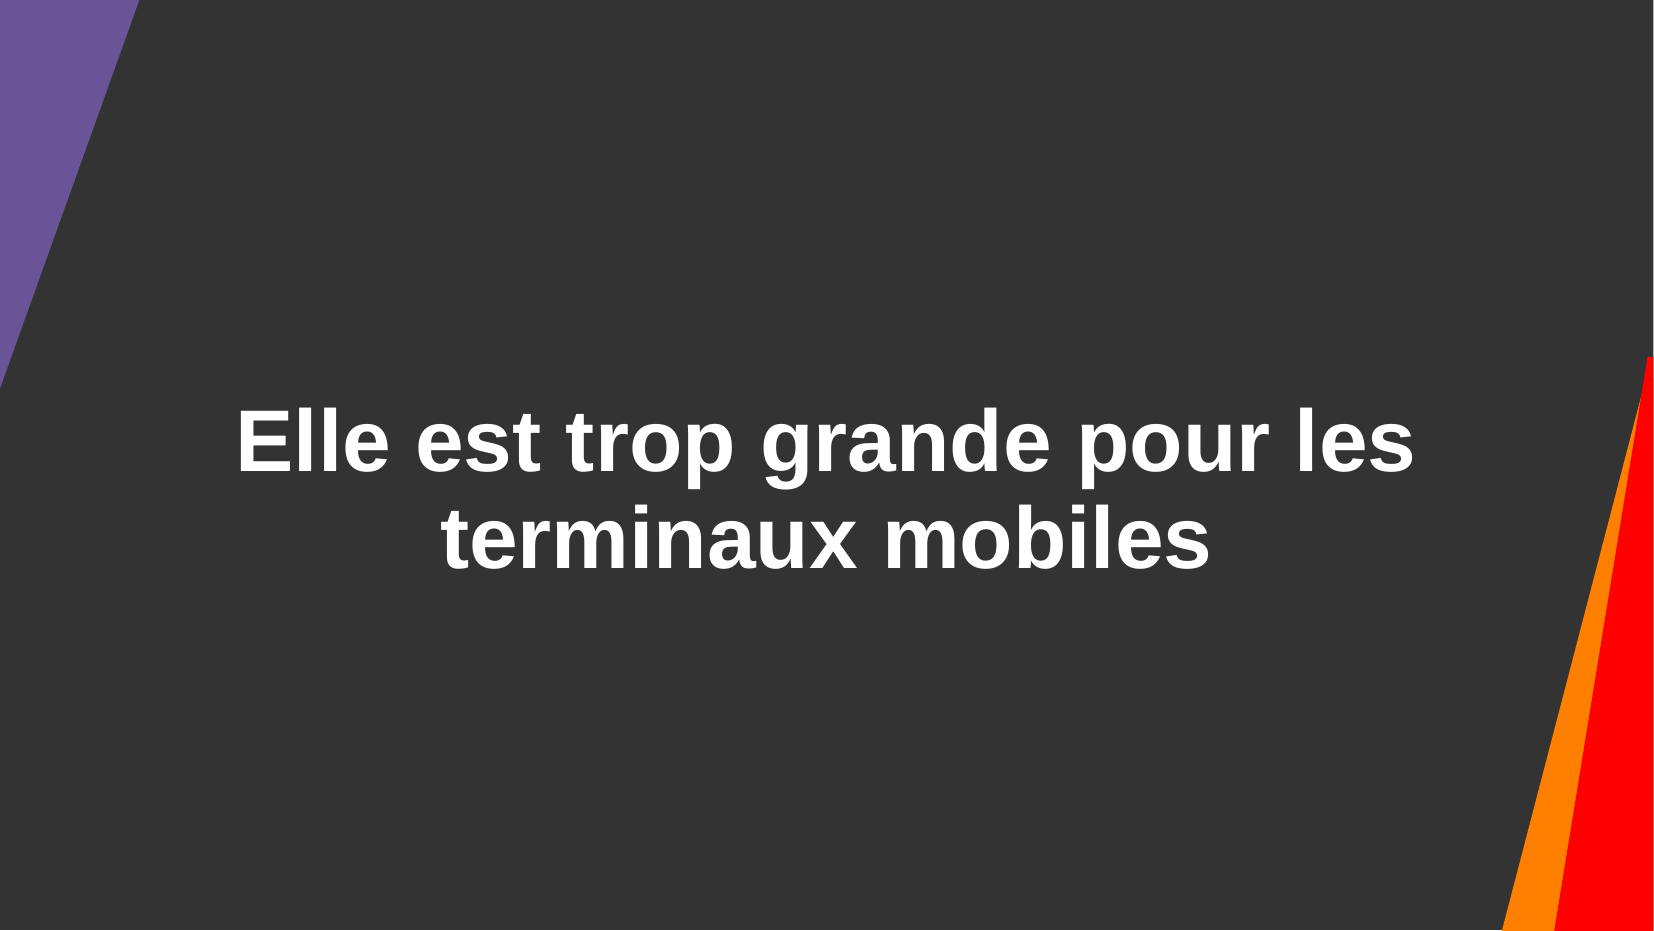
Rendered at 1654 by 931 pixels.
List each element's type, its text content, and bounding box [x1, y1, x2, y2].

text_box [0, 0, 140, 389]
title Elle est trop grande pour les terminaux mobiles [31, 391, 1622, 588]
text_box [1501, 356, 1654, 931]
